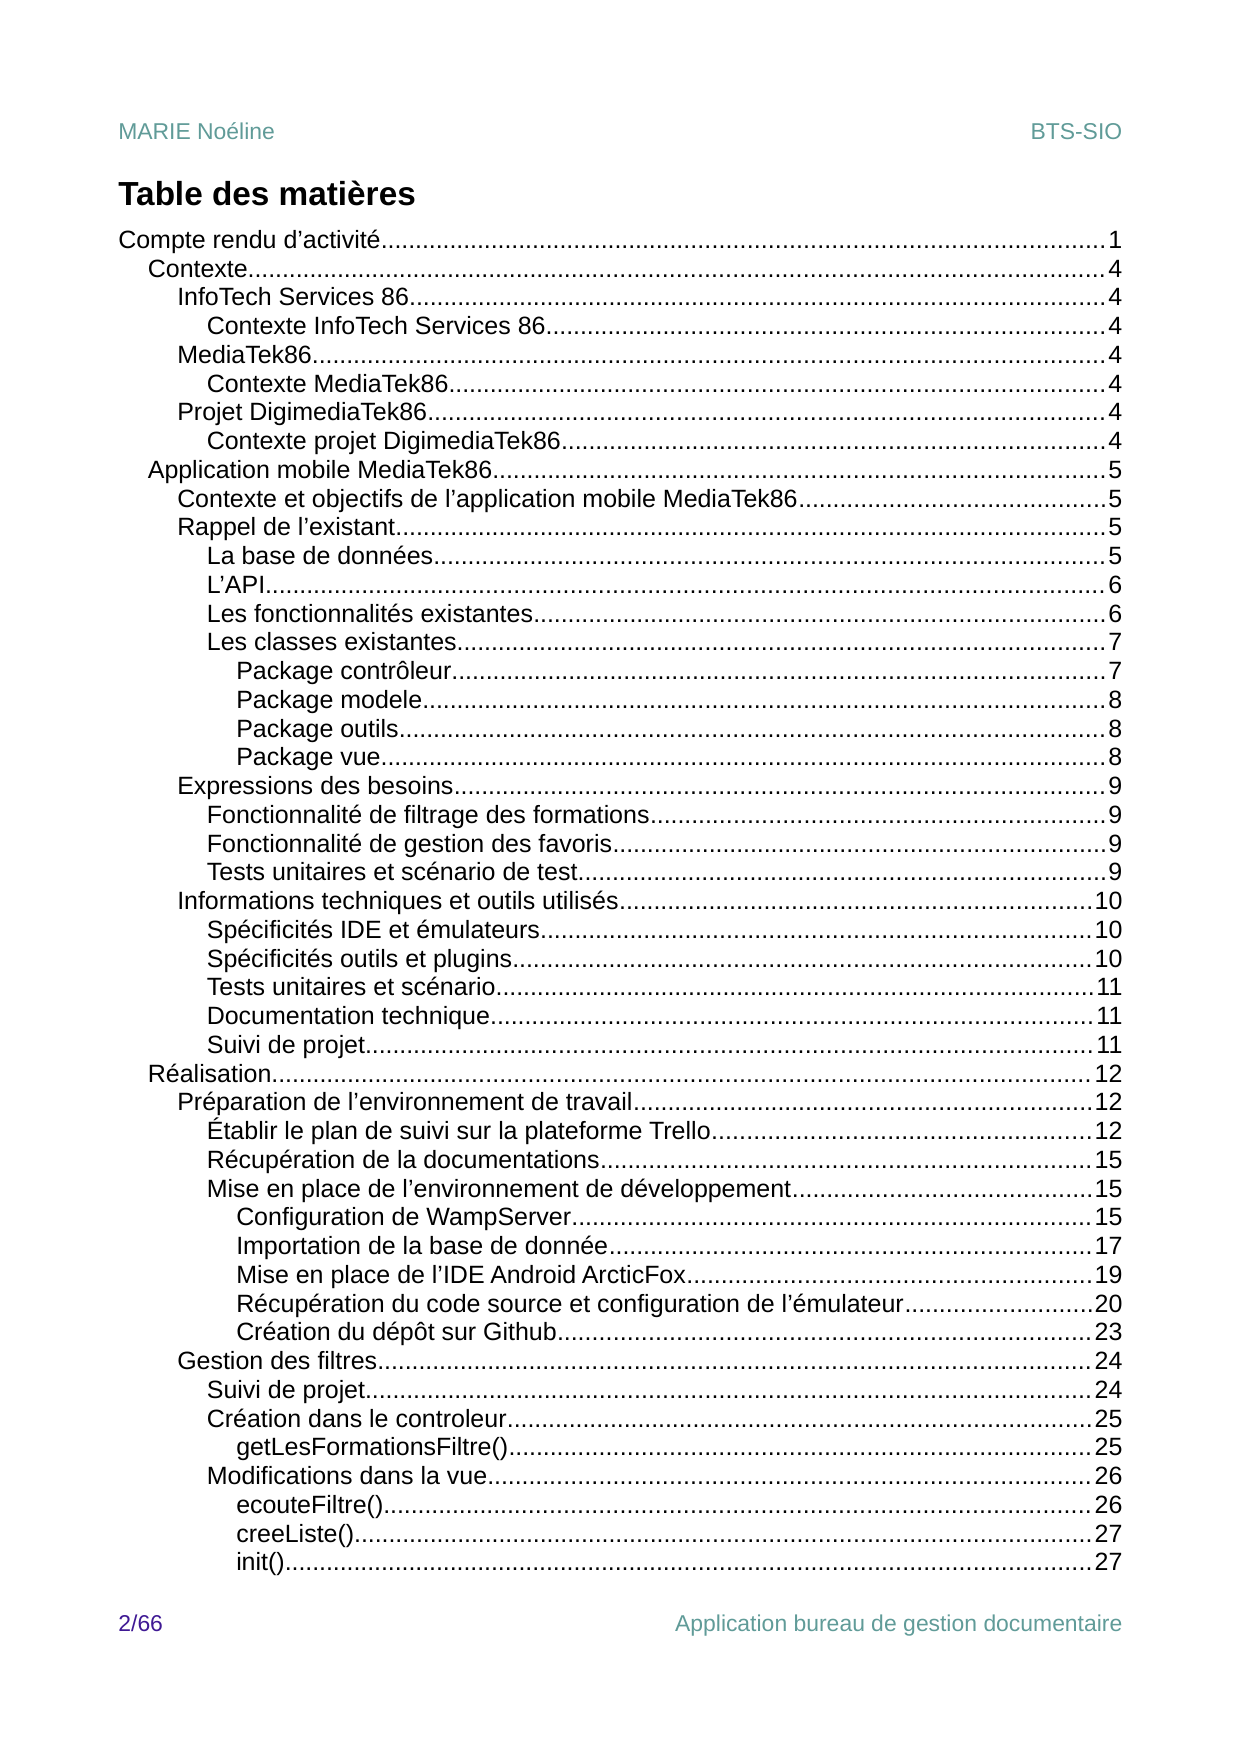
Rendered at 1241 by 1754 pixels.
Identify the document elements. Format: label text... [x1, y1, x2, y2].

text MediaTek86 4 [177, 340, 1122, 369]
text Package outils 8 [236, 714, 1122, 742]
text Suivi de projet 11 [207, 1030, 1122, 1059]
subtitle Table des matières [118, 174, 1122, 212]
text Création du dépôt sur Github 23 [236, 1317, 1122, 1346]
text L’API 6 [207, 570, 1122, 599]
text Configuration de WampServer 15 [236, 1202, 1122, 1231]
text Spécificités IDE et émulateurs 10 [207, 915, 1122, 944]
text Mise en place de l’IDE Android ArcticFox 19 [236, 1260, 1122, 1289]
text Gestion des filtres 24 [177, 1346, 1122, 1375]
text Contexte InfoTech Services 86 4 [207, 311, 1122, 340]
text Réalisation 12 [148, 1059, 1122, 1087]
text Importation de la base de donnée 17 [236, 1231, 1122, 1260]
text Fonctionnalité de gestion des favoris 9 [207, 829, 1122, 857]
text Récupération de la documentations 15 [207, 1145, 1122, 1174]
text Tests unitaires et scénario 11 [207, 972, 1122, 1001]
text Fonctionnalité de filtrage des formations 9 [207, 800, 1122, 829]
text Application mobile MediaTek86 5 [148, 455, 1122, 484]
text getLesFormationsFiltre() 25 [236, 1432, 1122, 1461]
text Compte rendu d’activité 1 [118, 225, 1122, 254]
text Mise en place de l’environnement de développement 15 [207, 1174, 1122, 1202]
text Package contrôleur 7 [236, 656, 1122, 685]
text Expressions des besoins 9 [177, 771, 1122, 800]
text Documentation technique 11 [207, 1001, 1122, 1030]
text ecouteFiltre() 26 [236, 1490, 1122, 1519]
text Spécificités outils et plugins 10 [207, 944, 1122, 972]
text Package modele 8 [236, 685, 1122, 714]
text InfoTech Services 86 4 [177, 282, 1122, 311]
text Les fonctionnalités existantes 6 [207, 599, 1122, 627]
text init() 27 [236, 1547, 1122, 1576]
text La base de données 5 [207, 541, 1122, 570]
text Package vue 8 [236, 742, 1122, 771]
text Informations techniques et outils utilisés 10 [177, 886, 1122, 915]
text Modifications dans la vue 26 [207, 1461, 1122, 1490]
text Contexte MediaTek86 4 [207, 369, 1122, 397]
text Contexte et objectifs de l’application mobile MediaTek86 5 [177, 484, 1122, 512]
text Suivi de projet 24 [207, 1375, 1122, 1404]
text Préparation de l’environnement de travail 12 [177, 1087, 1122, 1116]
text Contexte 4 [148, 254, 1122, 282]
text creeListe() 27 [236, 1519, 1122, 1547]
text Contexte projet DigimediaTek86 4 [207, 426, 1122, 455]
text Les classes existantes 7 [207, 627, 1122, 656]
text Établir le plan de suivi sur la plateforme Trello 12 [207, 1116, 1122, 1145]
text Tests unitaires et scénario de test 9 [207, 857, 1122, 886]
text Création dans le controleur 25 [207, 1404, 1122, 1432]
text Rappel de l’existant 5 [177, 512, 1122, 541]
text Récupération du code source et configuration de l’émulateur 20 [236, 1289, 1122, 1317]
text Projet DigimediaTek86 4 [177, 397, 1122, 426]
